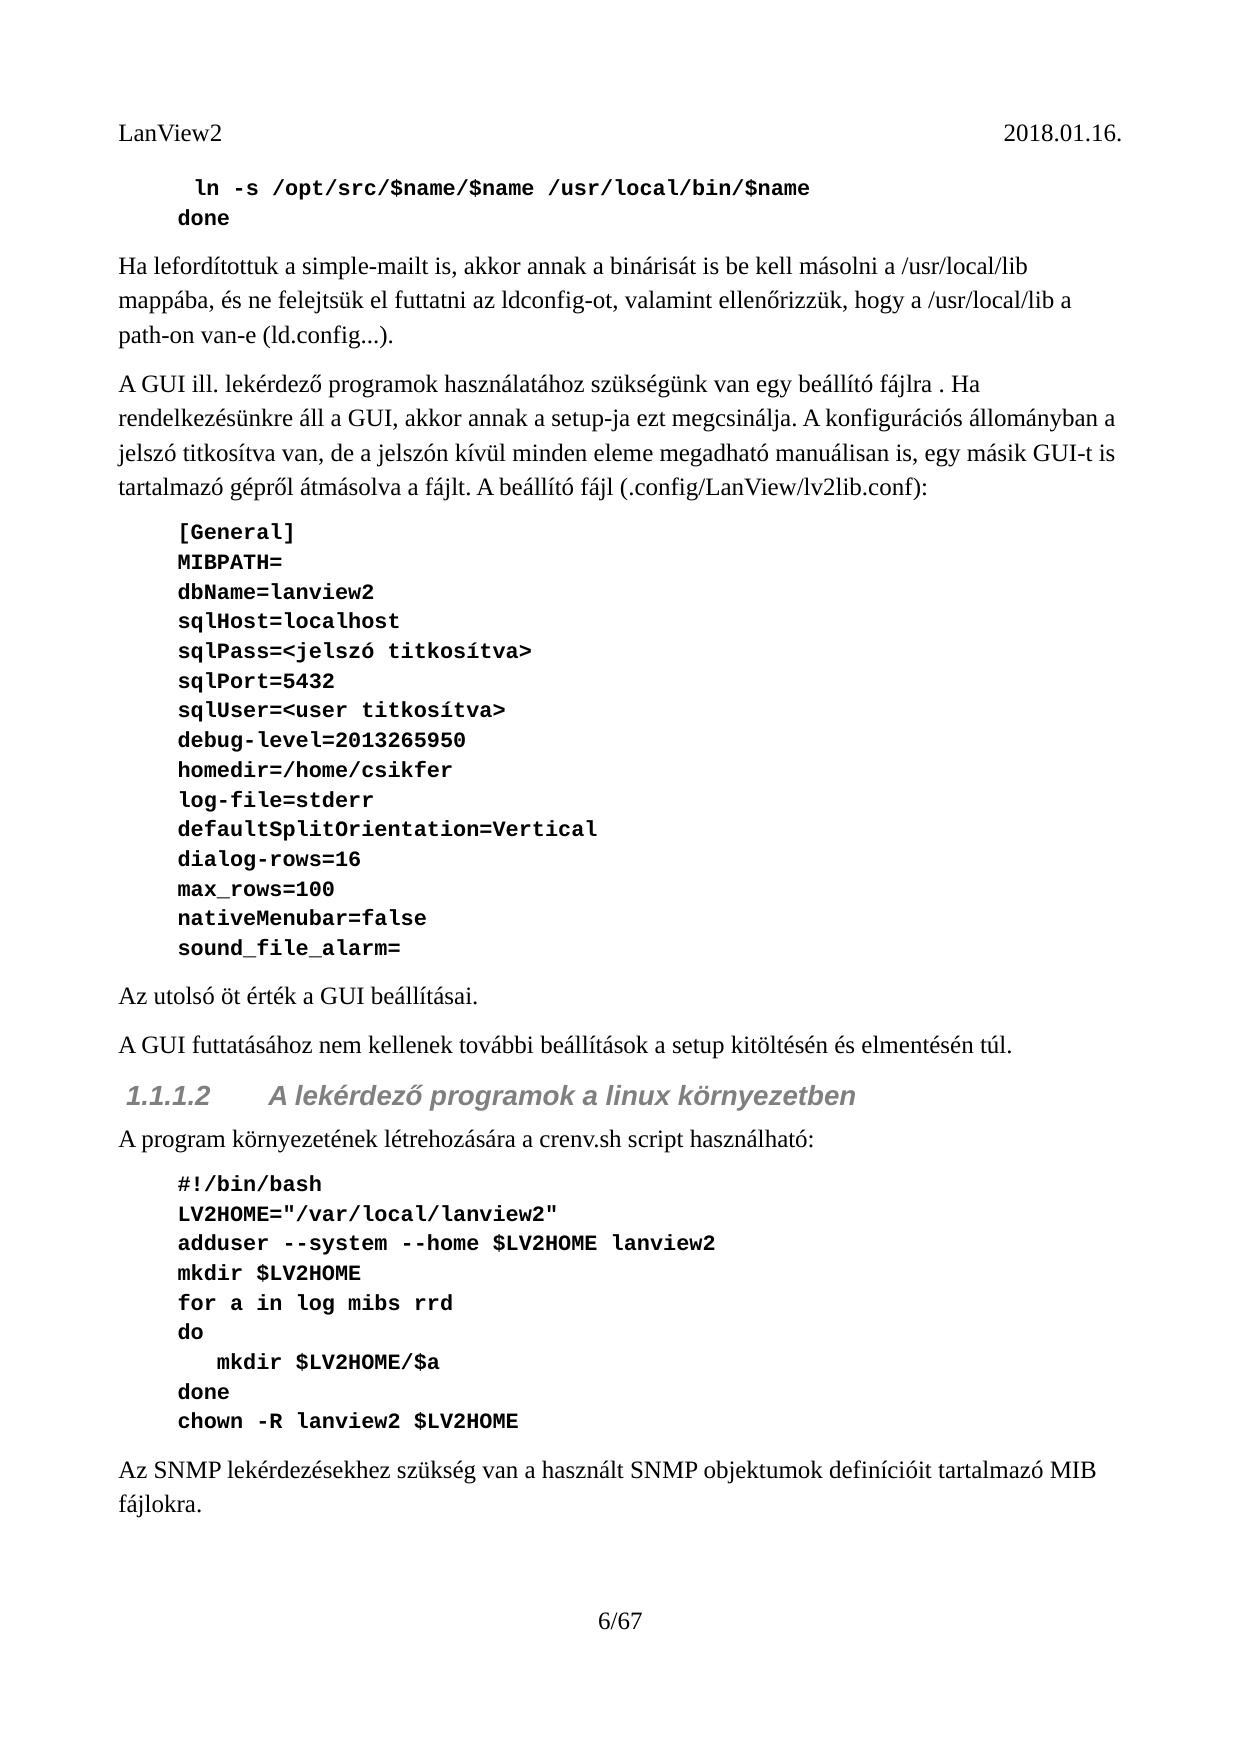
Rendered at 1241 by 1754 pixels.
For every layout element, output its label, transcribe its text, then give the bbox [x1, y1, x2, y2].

text Az SNMP lekérdezésekhez szükség van a használt SNMP objektumok definícióit tartalmazó MIB fájlokra. [118, 1455, 1122, 1518]
text A GUI ill. lekérdező programok használatához szükségünk van egy beállító fájlra . Ha rendelkezésünkre áll a GUI, akkor annak a setup-ja ezt megcsinálja. A konfigurációs állományban a jelszó titkosítva van, de a jelszón kívül minden eleme megadható manuálisan is, egy másik GUI-t is tartalmazó gépről átmásolva a fájlt. A beállító fájl (.config/LanView/lv2lib.conf): [118, 369, 1122, 501]
text A program környezetének létrehozására a crenv.sh script használható: [118, 1124, 1122, 1153]
text [General] MIBPATH= dbName=lanview2 sqlHost=localhost sqlPass=<jelszó titkosítva> sqlPort=5432 sqlUser=<user titkosítva> debug-level=2013265950 homedir=/home/csikfer log-file=stderr defaultSplitOrientation=Vertical dialog-rows=16 max_rows=100 nativeMenubar=false sound_file_alarm= [177, 522, 1122, 962]
text #!/bin/bash LV2HOME="/var/local/lanview2" adduser --system --home $LV2HOME lanview2 mkdir $LV2HOME for a in log mibs rrd do mkdir $LV2HOME/$a done chown -R lanview2 $LV2HOME [177, 1173, 1122, 1435]
text Az utolsó öt érték a GUI beállításai. [118, 981, 1122, 1010]
text A GUI futtatásához nem kellenek további beállítások a setup kitöltésén és elmentésén túl. [118, 1031, 1122, 1059]
text Ha lefordítottuk a simple-mailt is, akkor annak a binárisát is be kell másolni a /usr/local/lib mappába, és ne felejtsük el futtatni az ldconfig-ot, valamint ellenőrizzük, hogy a /usr/local/lib a path-on van-e (ld.config...). [118, 251, 1122, 349]
text ln -s /opt/src/$name/$name /usr/local/bin/$name done [177, 177, 1122, 232]
subtitle A lekérdező programok a linux környezetben [118, 1079, 1122, 1111]
